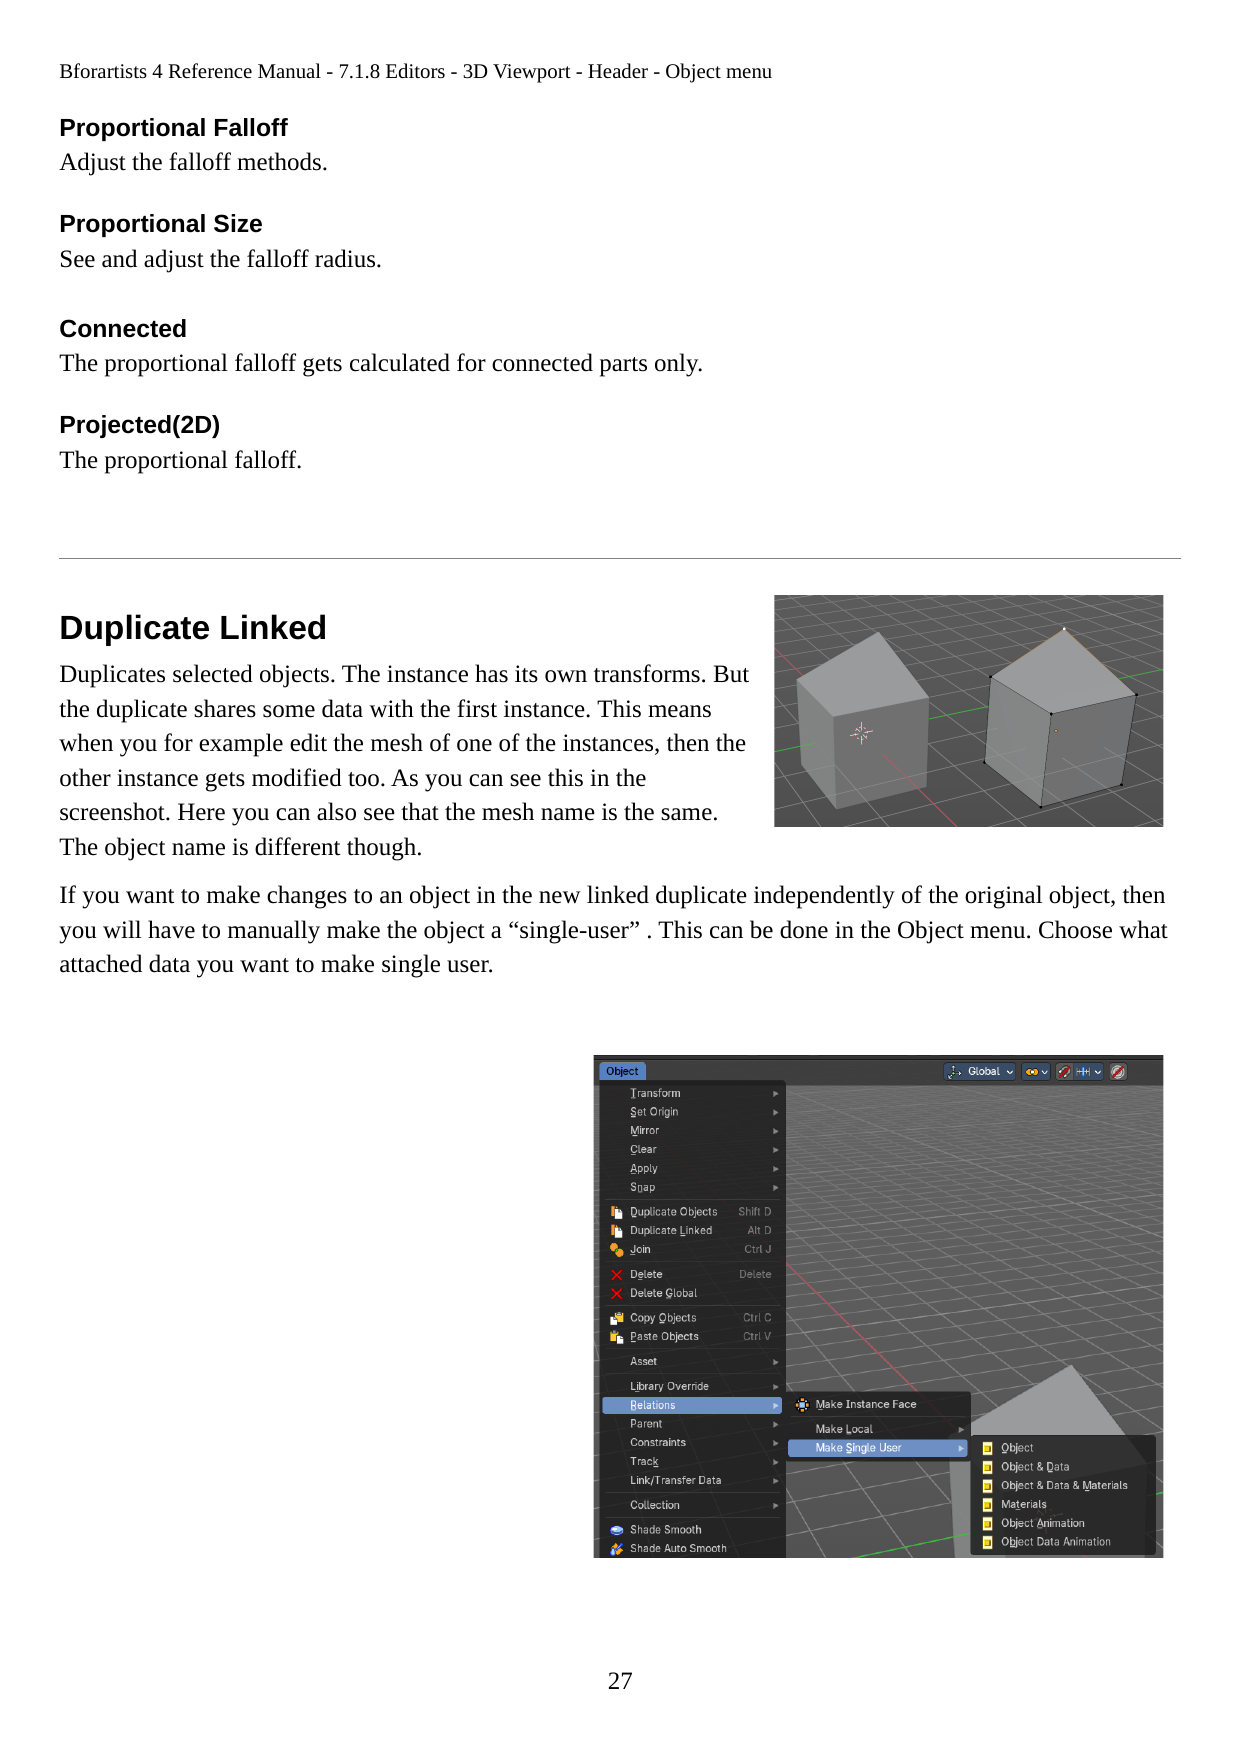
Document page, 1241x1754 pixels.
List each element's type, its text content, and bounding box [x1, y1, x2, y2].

subtitle Projected(2D) [59, 410, 1181, 439]
subtitle [1164, 608, 1181, 647]
text Duplicates selected objects. The instance has its own transforms. But the duplicate shares some data with the first instance. This means when you for example edit the mesh of one of the instances, then the other instance gets modified too. As you can see this in the screenshot. Here you can also see that the mesh name is the same. The object name is different though. [59, 659, 1181, 860]
subtitle Proportional Falloff [59, 113, 1181, 141]
text See and adjust the falloff radius. [59, 244, 1181, 272]
subtitle Proportional Size [59, 209, 1181, 237]
text The proportional falloff gets calculated for connected parts only. [59, 348, 1181, 377]
subtitle Connected [59, 314, 1181, 342]
subtitle Duplicate Linked [59, 608, 774, 647]
picture [774, 595, 1164, 827]
picture [593, 1055, 1164, 1558]
text The proportional falloff. [59, 445, 1181, 474]
text Adjust the falloff methods. [59, 147, 1181, 176]
text If you want to make changes to an object in the new linked duplicate independently of the original object, then you will have to manually make the object a “single-user” . This can be done in the Object menu. Choose what attached data you want to make single user. [59, 881, 1181, 978]
